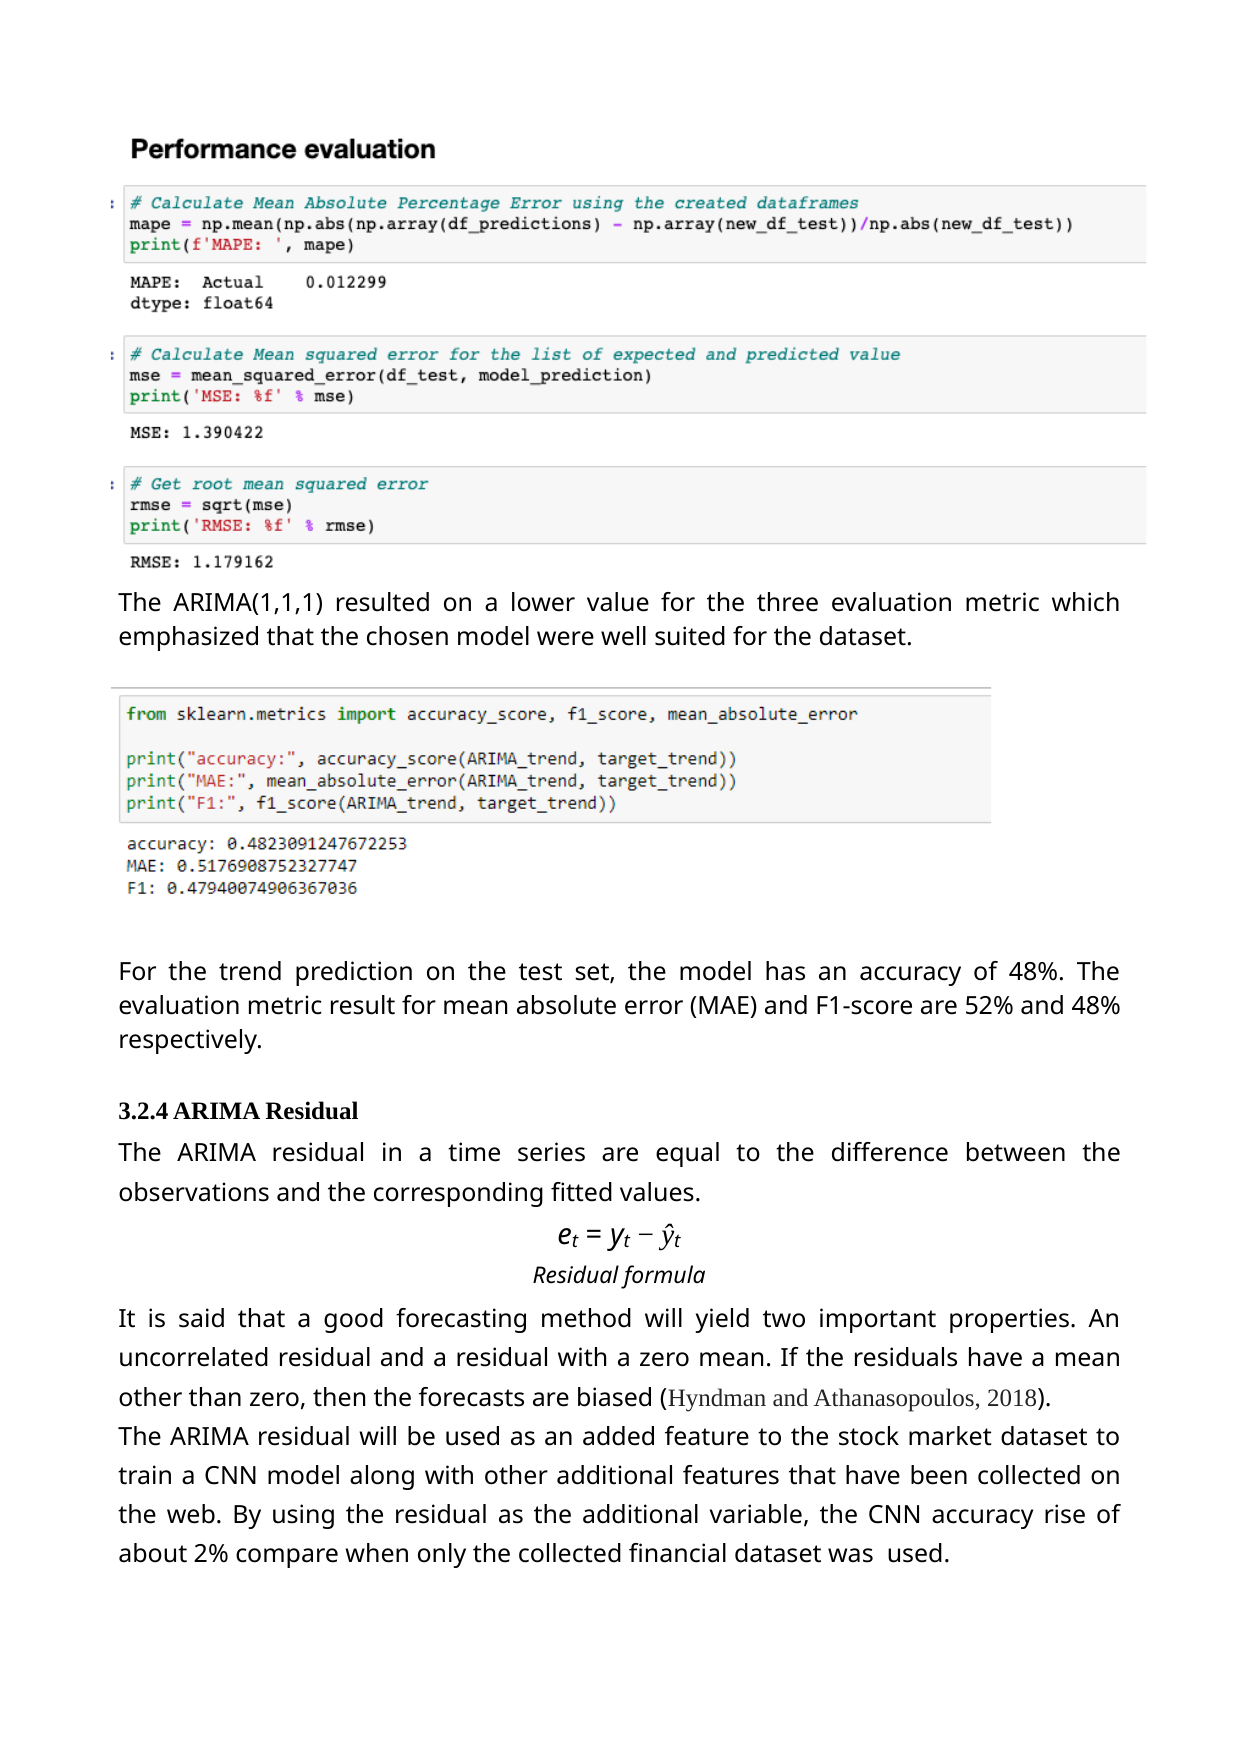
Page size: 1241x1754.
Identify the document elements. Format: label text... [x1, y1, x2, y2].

text The ARIMA(1,1,1) resulted on a lower value for the three evaluation metric which emphasized that the chosen model were well suited for the dataset. [118, 585, 1122, 653]
picture [110, 118, 1147, 585]
text The ARIMA residual will be used as an added feature to the stock market dataset to train a CNN model along with other additional features that have been collected on the web. By using the residual as the additional variable, the CNN accuracy rise of about 2% compare when only the collected financial dataset was used. [118, 1418, 1122, 1570]
picture [110, 673, 992, 911]
text Residual formula [118, 1259, 1122, 1290]
text et = yt − ŷt [118, 1213, 1122, 1253]
text For the trend prediction on the test set, the model has an accuracy of 48%. The evaluation metric result for mean absolute error (MAE) and F1-score are 52% and 48% respectively. [118, 954, 1122, 1056]
text 3.2.4 ARIMA Residual [118, 1096, 1122, 1125]
text The ARIMA residual in a time series are equal to the difference between the observations and the corresponding fitted values. [118, 1135, 1122, 1208]
text It is said that a good forecasting method will yield two important properties. An uncorrelated residual and a residual with a zero mean. If the residuals have a mean other than zero, then the forecasts are biased (Hyndman and Athanasopoulos, 2018). [118, 1301, 1122, 1413]
